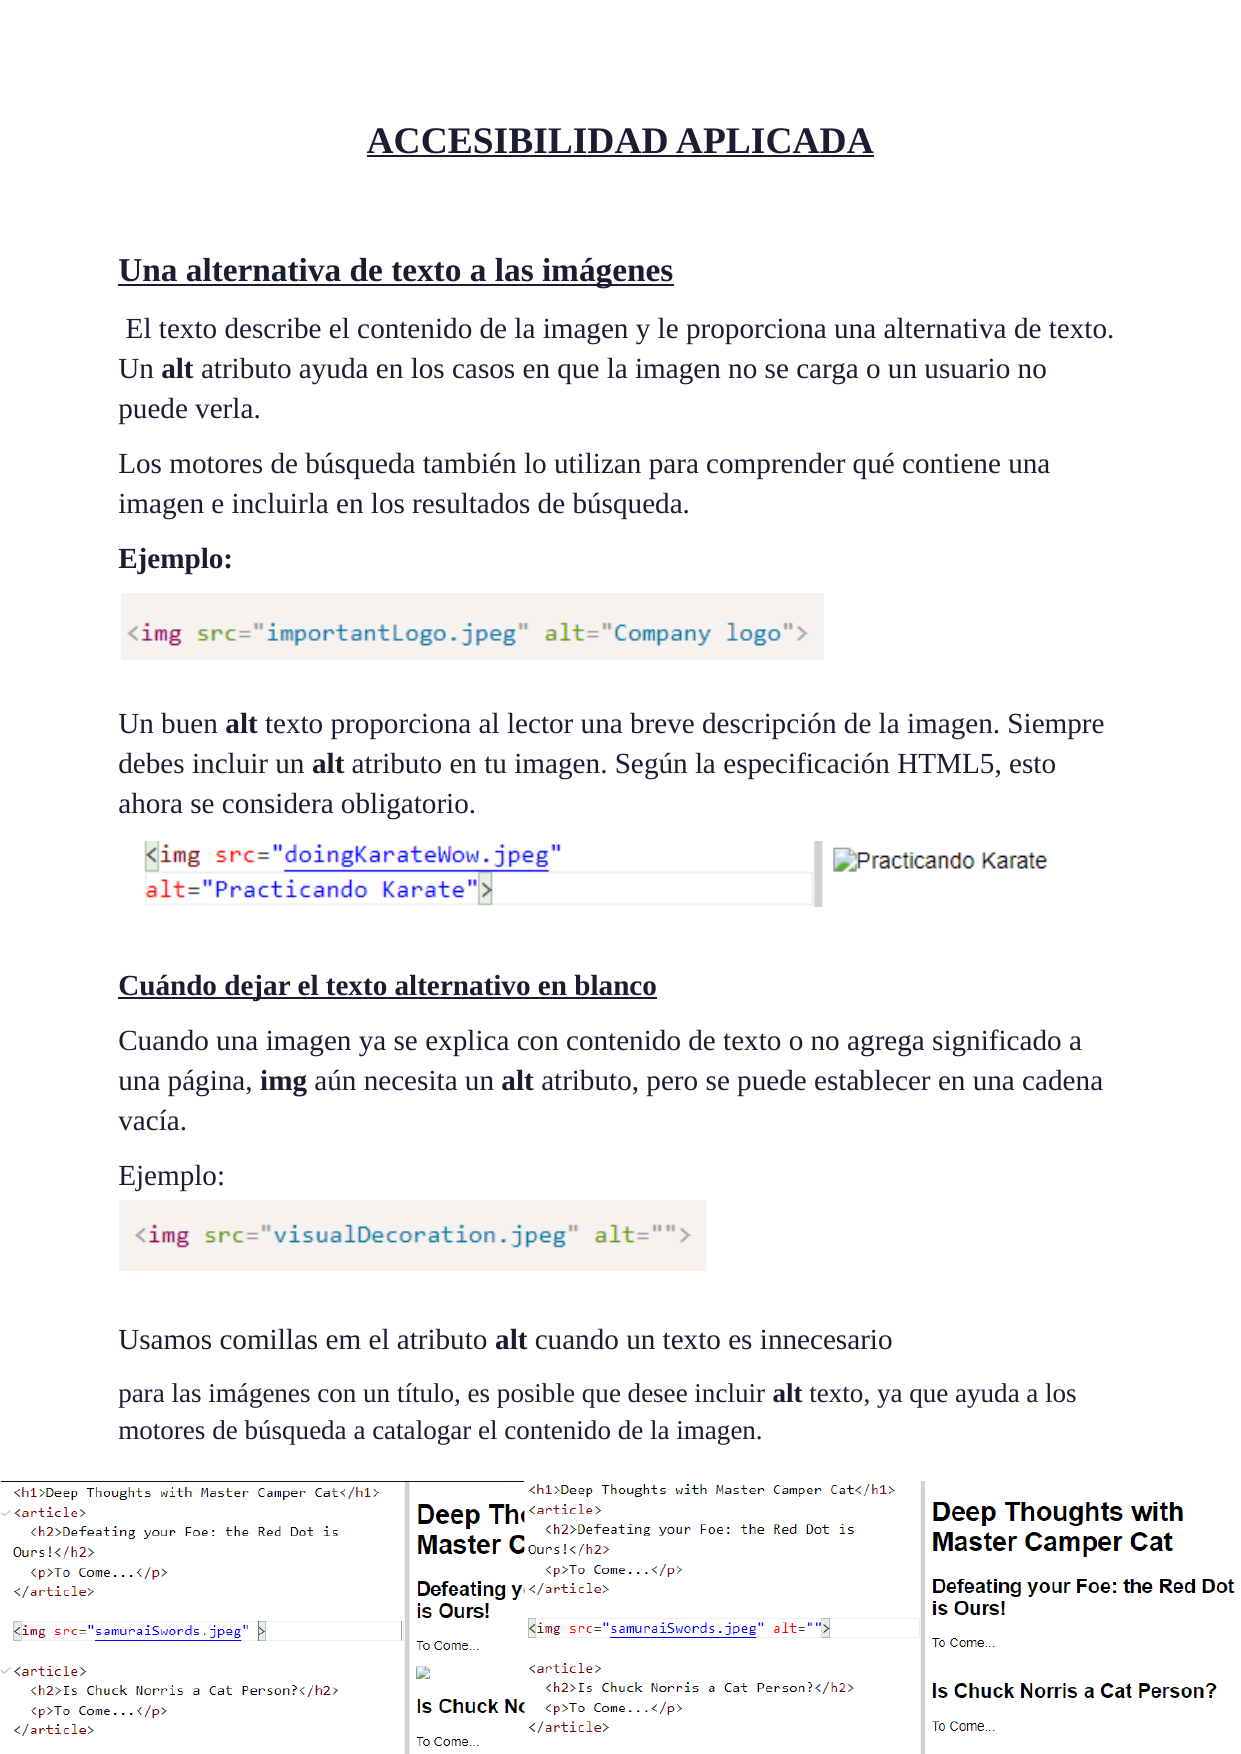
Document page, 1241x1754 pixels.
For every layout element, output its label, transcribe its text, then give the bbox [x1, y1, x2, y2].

text Una alternativa de texto a las imágenes [118, 251, 1122, 289]
text Ejemplo: [118, 1158, 1122, 1192]
text ACCESIBILIDAD APLICADA [118, 118, 1122, 161]
text [118, 1466, 1122, 1481]
picture [0, 1481, 1240, 1754]
text para las imágenes con un título, es posible que desee incluir alt texto, ya que ayuda a los motores de búsqueda a catalogar el contenido de la imagen. [118, 1377, 1122, 1446]
text Los motores de búsqueda también lo utilizan para comprender qué contiene una imagen e incluirla en los resultados de búsqueda. [118, 446, 1122, 520]
picture [120, 593, 824, 660]
text Usamos comillas em el atributo alt cuando un texto es innecesario [118, 1322, 1122, 1356]
text Cuándo dejar el texto alternativo en blanco [118, 968, 1122, 1002]
picture [128, 841, 1112, 907]
text El texto describe el contenido de la imagen y le proporciona una alternativa de texto. Un alt atributo ayuda en los casos en que la imagen no se carga o un usuario no puede verla. [118, 311, 1122, 425]
picture [118, 1200, 707, 1271]
text Ejemplo: [118, 541, 1122, 575]
text Un buen alt texto proporciona al lector una breve descripción de la imagen. Siempre debes incluir un alt atributo en tu imagen. Según la especificación HTML5, esto ahora se considera obligatorio. [118, 706, 1122, 820]
text Cuando una imagen ya se explica con contenido de texto o no agrega significado a una página, img aún necesita un alt atributo, pero se puede establecer en una cadena vacía. [118, 1023, 1122, 1137]
